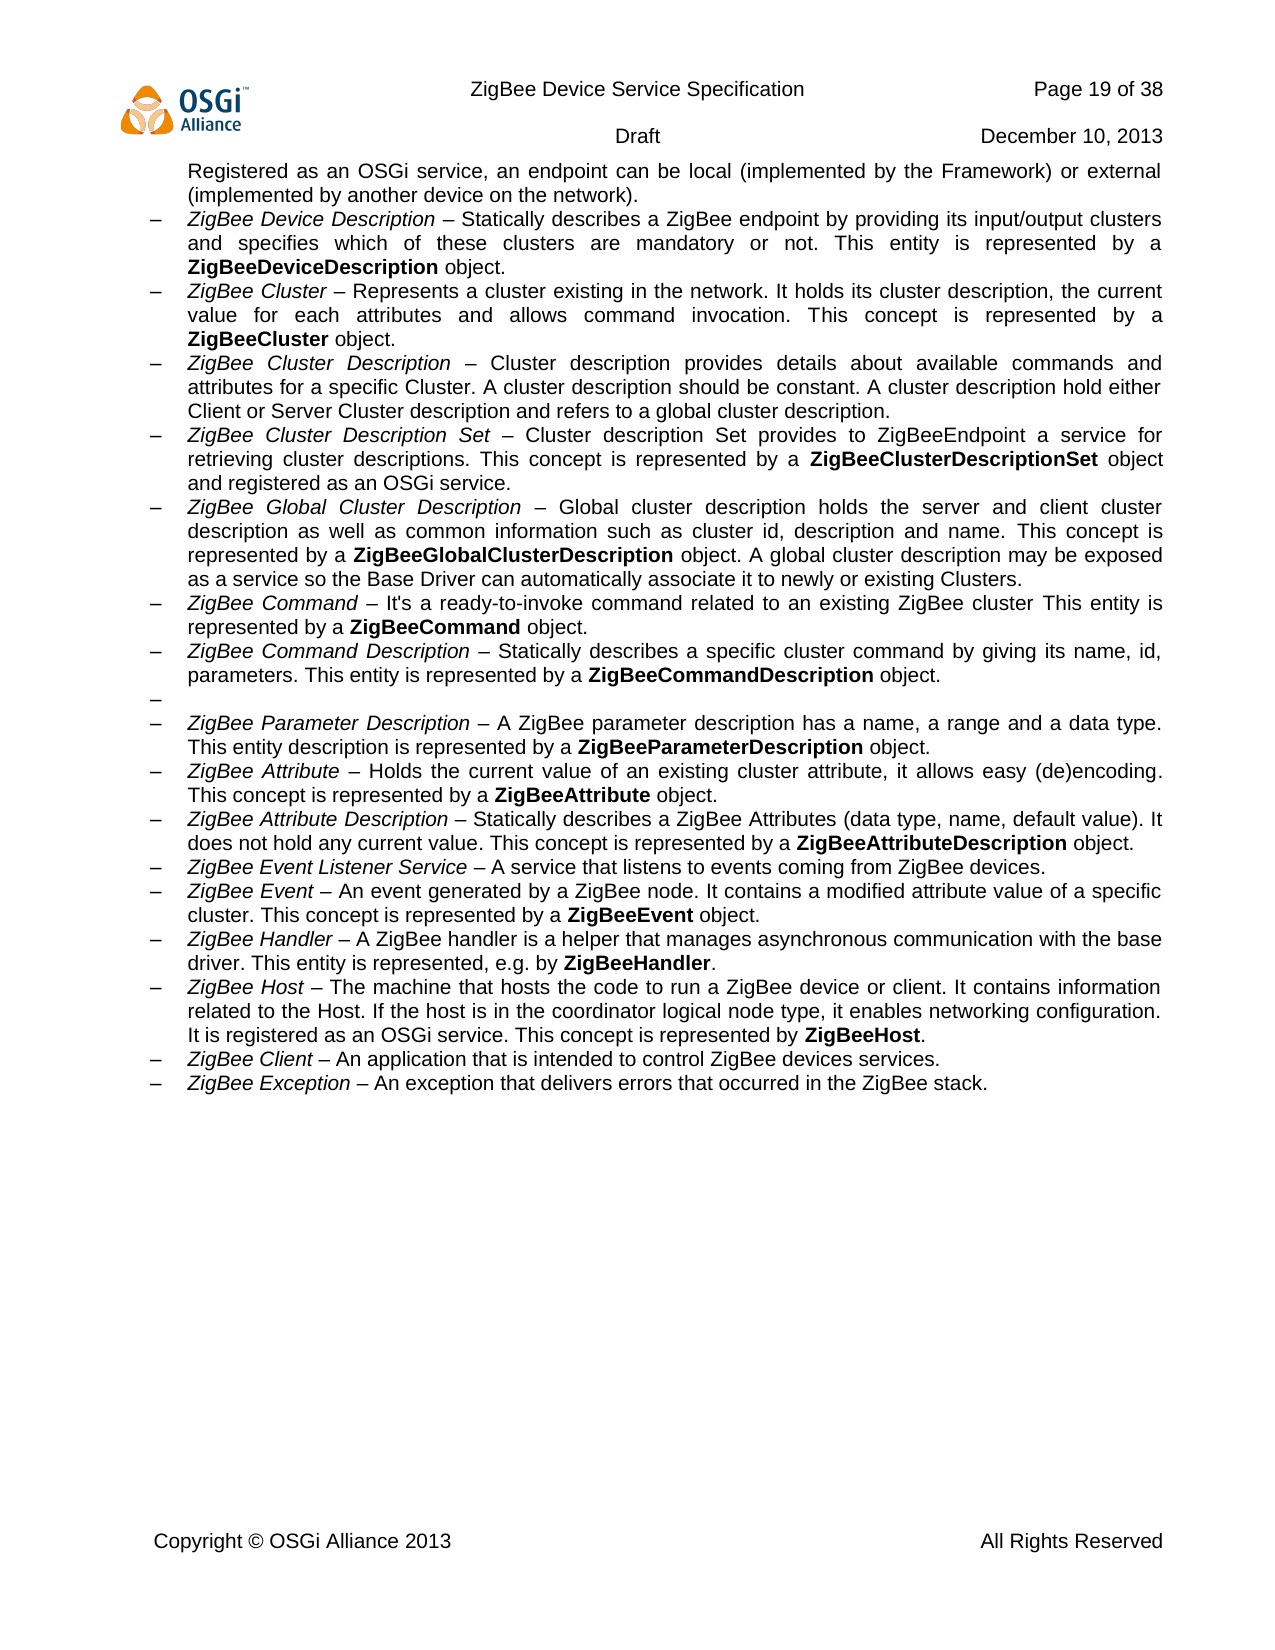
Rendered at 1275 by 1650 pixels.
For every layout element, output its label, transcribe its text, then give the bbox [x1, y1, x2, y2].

list ZigBee Host – The machine that hosts the code to run a ZigBee device or client. It contains information related to the Host. If the host is in the coordinator logical node type, it enables networking configuration. It is registered as an OSGi service. This concept is represented by ZigBeeHost. [150, 975, 1163, 1047]
list ZigBee Parameter Description – A ZigBee parameter description has a name, a range and a data type. This entity description is represented by a ZigBeeParameterDescription object. [150, 711, 1163, 759]
list ZigBee Cluster Description – Cluster description provides details about available commands and attributes for a specific Cluster. A cluster description should be constant. A cluster description hold either Client or Server Cluster description and refers to a global cluster description. [150, 351, 1163, 423]
list ZigBee Event Listener Service – A service that listens to events coming from ZigBee devices. [150, 855, 1163, 879]
list ZigBee Command – It's a ready-to-invoke command related to an existing ZigBee cluster This entity is represented by a ZigBeeCommand object. [150, 591, 1163, 639]
list ZigBee Client – An application that is intended to control ZigBee devices services. [150, 1047, 1163, 1071]
list ZigBee Global Cluster Description – Global cluster description holds the server and client cluster description as well as common information such as cluster id, description and name. This concept is represented by a ZigBeeGlobalClusterDescription object. A global cluster description may be exposed as a service so the Base Driver can automatically associate it to newly or existing Clusters. [150, 495, 1163, 591]
list ZigBee Command Description – Statically describes a specific cluster command by giving its name, id, parameters. This entity is represented by a ZigBeeCommandDescription object. [150, 639, 1163, 687]
list Registered as an OSGi service, an endpoint can be local (implemented by the Framework) or external (implemented by another device on the network). [150, 159, 1163, 207]
list ZigBee Event – An event generated by a ZigBee node. It contains a modified attribute value of a specific cluster. This concept is represented by a ZigBeeEvent object. [150, 879, 1163, 927]
list ZigBee Exception – An exception that delivers errors that occurred in the ZigBee stack. [150, 1071, 1163, 1095]
list ZigBee Cluster – Represents a cluster existing in the network. It holds its cluster description, the current value for each attributes and allows command invocation. This concept is represented by a ZigBeeCluster object. [150, 279, 1163, 351]
list ZigBee Handler – A ZigBee handler is a helper that manages asynchronous communication with the base driver. This entity is represented, e.g. by ZigBeeHandler. [150, 927, 1163, 975]
list ZigBee Attribute – Holds the current value of an existing cluster attribute, it allows easy (de)encoding. This concept is represented by a ZigBeeAttribute object. [150, 759, 1163, 807]
list ZigBee Cluster Description Set – Cluster description Set provides to ZigBeeEndpoint a service for retrieving cluster descriptions. This concept is represented by a ZigBeeClusterDescriptionSet object and registered as an OSGi service. [150, 423, 1163, 495]
list ZigBee Device Description – Statically describes a ZigBee endpoint by providing its input/output clusters and specifies which of these clusters are mandatory or not. This entity is represented by a ZigBeeDeviceDescription object. [150, 207, 1163, 279]
picture [113, 78, 257, 142]
list ZigBee Attribute Description – Statically describes a ZigBee Attributes (data type, name, default value). It does not hold any current value. This concept is represented by a ZigBeeAttributeDescription object. [150, 807, 1163, 855]
